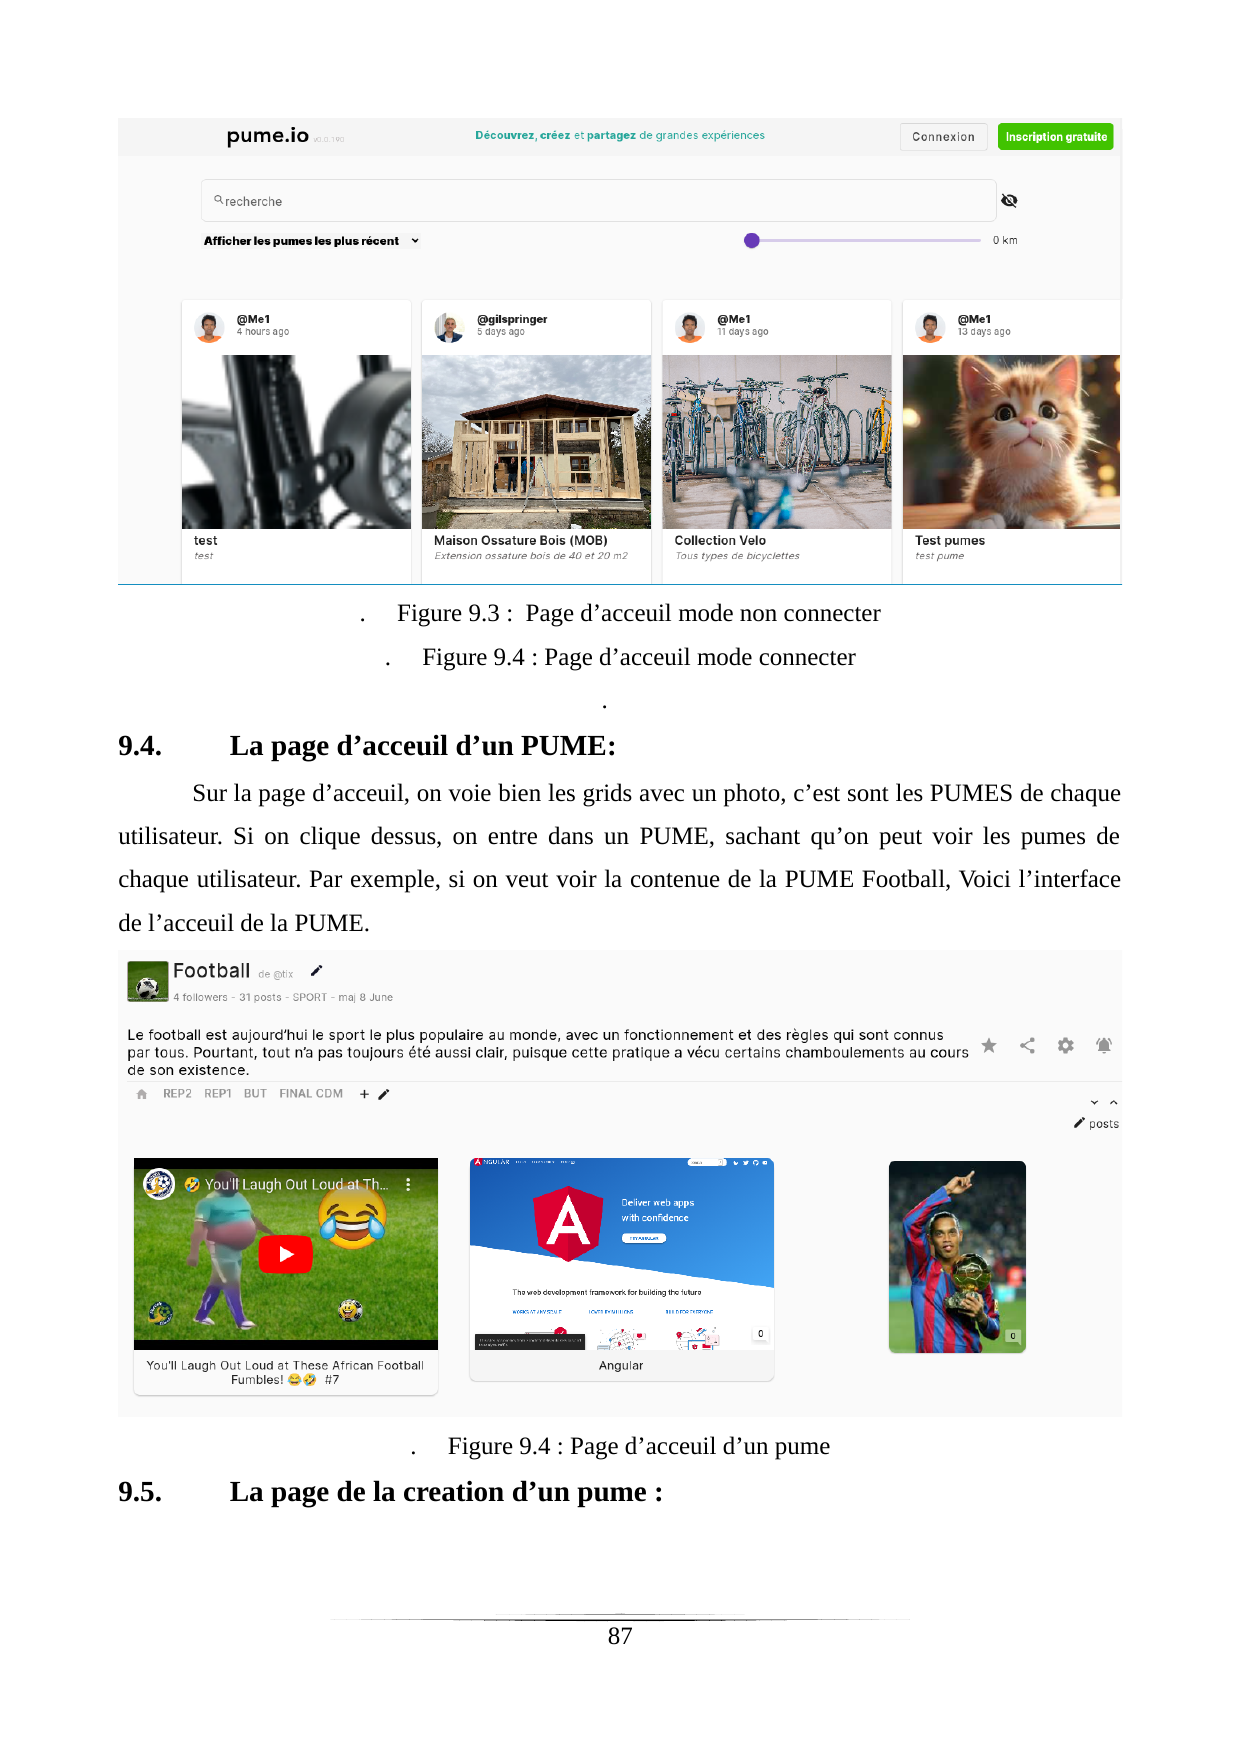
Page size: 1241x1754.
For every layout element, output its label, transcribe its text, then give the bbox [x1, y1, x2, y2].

subtitle Figure 9.3 : Page d’acceuil mode non connecter [118, 585, 1122, 627]
list La page d’acceuil d’un PUME: [118, 728, 1122, 761]
picture [118, 118, 1123, 585]
list La page de la creation d’un pume : [118, 1474, 1122, 1507]
picture [118, 950, 1123, 1417]
subtitle Figure 9.4 : Page d’acceuil mode connecter [118, 642, 1122, 670]
picture [171, 1613, 1069, 1622]
subtitle Sur la page d’acceuil, on voie bien les grids avec un photo, c’est sont les PUMES de chaque utilisateur. Si on clique dessus, on entre dans un PUME, sachant qu’on peut voir les pumes de chaque utilisateur. Par exemple, si on veut voir la contenue de la PUME Football, Voici l’interface de l’acceuil de la PUME. [118, 778, 1122, 936]
subtitle Figure 9.4 : Page d’acceuil d’un pume [118, 1417, 1122, 1459]
